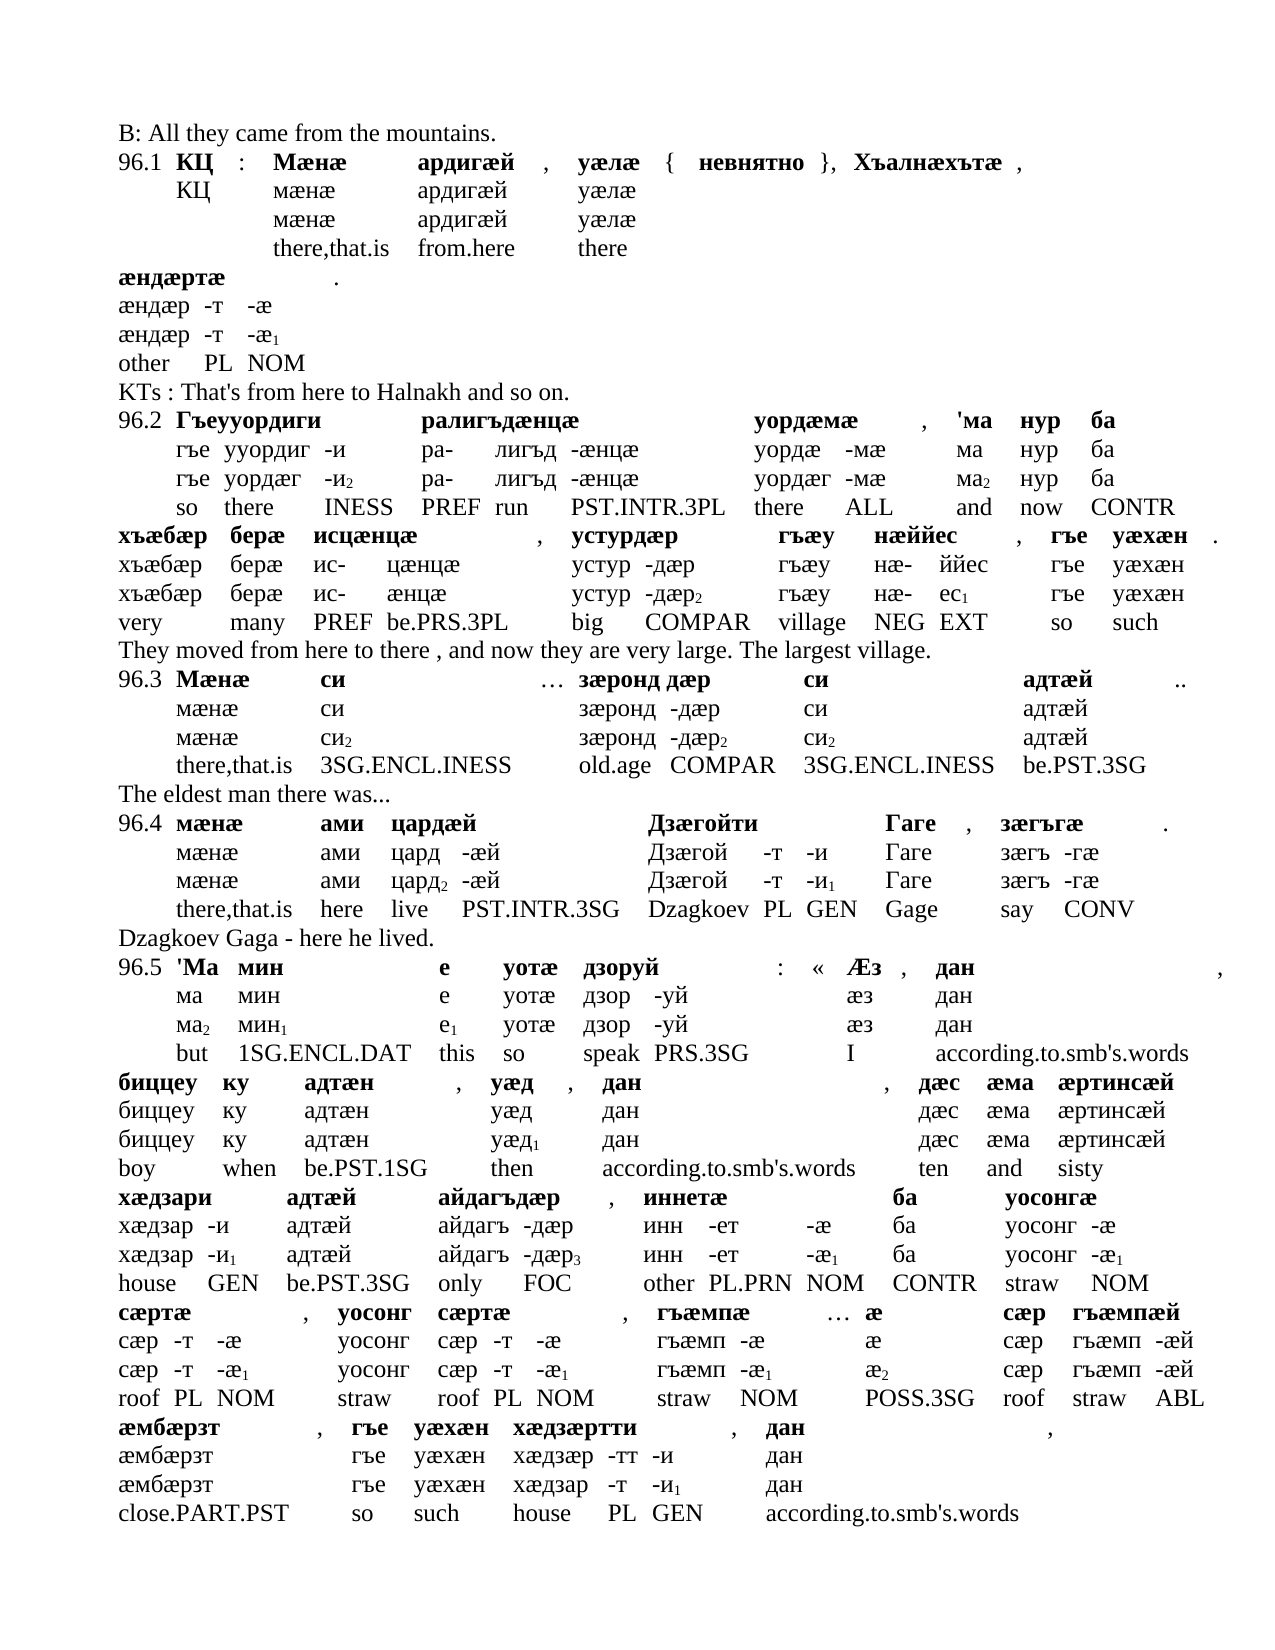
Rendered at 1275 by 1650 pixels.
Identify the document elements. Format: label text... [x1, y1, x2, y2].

text PL [493, 1383, 522, 1412]
text гъæмп [657, 1326, 726, 1354]
text PREF [421, 492, 481, 521]
text 96.1 [118, 147, 162, 176]
text -æнцæ [571, 434, 726, 463]
text ардигæй [417, 176, 515, 204]
text speak [583, 1038, 640, 1067]
text such [413, 1498, 485, 1527]
text уосонгæ [1005, 1182, 1163, 1211]
text -и1 [207, 1239, 259, 1268]
text мæнæ [176, 693, 292, 722]
text лигъд [495, 463, 557, 492]
text ку [222, 1096, 277, 1124]
text so [351, 1498, 386, 1527]
text е1 [439, 1009, 475, 1038]
text -и1 [806, 866, 857, 894]
text say [1000, 894, 1050, 923]
text æртинсæй [1058, 1124, 1166, 1153]
text дзор [583, 1009, 640, 1038]
text … [539, 664, 565, 693]
text The eldest man there was... [118, 779, 1249, 808]
text -гæ [1064, 866, 1135, 894]
text NOM [1091, 1268, 1149, 1297]
text адтæн [304, 1096, 428, 1124]
text уæлæ [578, 204, 636, 233]
text Dzagkoev [648, 894, 749, 923]
text берæ [230, 578, 285, 607]
text other [643, 1268, 694, 1297]
text roof [118, 1383, 160, 1412]
text house [118, 1268, 194, 1297]
text хæдзæр [513, 1441, 594, 1469]
text берæ [230, 521, 299, 549]
text æндæр [118, 291, 190, 319]
text дан [766, 1412, 1033, 1441]
text boy [118, 1153, 195, 1182]
text ку [222, 1124, 277, 1153]
text … [826, 1297, 851, 1326]
text -æ [217, 1326, 275, 1354]
text уордæг [224, 463, 310, 492]
text æз [846, 1009, 873, 1038]
text уотæ [503, 952, 569, 981]
text 'ма [956, 406, 1006, 434]
text ис- [313, 549, 373, 578]
text B: All they came from the mountains. [118, 118, 1249, 147]
text -т [763, 837, 792, 866]
text , [1016, 147, 1037, 176]
text гъе [1051, 521, 1099, 549]
text уордæмæ [754, 406, 907, 434]
text зæронд дæр [578, 664, 789, 693]
text -æ [1091, 1211, 1149, 1239]
text зæгъ [1000, 866, 1050, 894]
text Гъеууордиги [176, 406, 407, 434]
text KTs : That's from here to Halnakh and so on. [118, 377, 1249, 406]
text , [1217, 952, 1238, 981]
text айдагъ [438, 1211, 509, 1239]
text when [222, 1153, 277, 1182]
text -ет [708, 1239, 792, 1268]
text уæхæн [413, 1441, 485, 1469]
text , [921, 406, 942, 434]
text зæгъгæ [1000, 808, 1149, 837]
text си [320, 693, 512, 722]
text PL [608, 1498, 638, 1527]
text биццеу [118, 1096, 195, 1124]
text NEG [874, 607, 925, 636]
text ис- [313, 578, 373, 607]
text 'Ма [176, 952, 224, 981]
text адтæй [286, 1239, 410, 1268]
text дан [766, 1469, 1019, 1498]
text -мæ [845, 434, 894, 463]
text æндæртæ [118, 262, 319, 291]
text уæлæ [578, 147, 650, 176]
text гъе [1051, 549, 1085, 578]
text -и [806, 837, 857, 866]
text дан [935, 981, 1189, 1009]
text -мæ [845, 463, 894, 492]
text GEN [207, 1268, 259, 1297]
text гъе [176, 463, 210, 492]
text гъе [351, 1412, 400, 1441]
text Gage [885, 894, 938, 923]
text there [754, 492, 831, 521]
text гъæмпæ [657, 1297, 812, 1326]
text мæнæ [273, 176, 390, 204]
text , [966, 808, 987, 837]
text уæхæн [1112, 521, 1198, 549]
text roof [1003, 1383, 1045, 1412]
text ами [320, 837, 363, 866]
text адтæй [1023, 664, 1160, 693]
text æндæр [118, 319, 190, 348]
text сæртæ [118, 1297, 289, 1326]
text адтæй [286, 1182, 424, 1211]
text according.to.smb's.words [935, 1038, 1189, 1067]
text -т [493, 1326, 522, 1354]
text -дæр2 [645, 578, 751, 607]
text Хъалнæхътæ [853, 147, 1002, 176]
text NOM [247, 348, 305, 377]
text -т [204, 291, 233, 319]
text EXT [939, 607, 988, 636]
text 96.5 [118, 952, 162, 981]
text -гæ [1064, 837, 1135, 866]
text PST.INTR.3PL [571, 492, 726, 521]
text -т [174, 1326, 203, 1354]
text ууордиг [224, 434, 310, 463]
text сæр [1003, 1354, 1045, 1383]
text : [777, 952, 798, 981]
text there,that.is [176, 894, 292, 923]
text уордæг [754, 463, 831, 492]
text ма2 [176, 1009, 210, 1038]
text уæд1 [490, 1124, 539, 1153]
text , [622, 1297, 643, 1326]
text си2 [803, 722, 995, 751]
text цæнцæ [387, 549, 509, 578]
text -и2 [324, 463, 394, 492]
text хæдзæртти [513, 1412, 717, 1441]
text гъæу [778, 578, 846, 607]
text сæр [437, 1354, 479, 1383]
text хæдзар [513, 1469, 594, 1498]
text -т [174, 1354, 203, 1383]
text so [1051, 607, 1085, 636]
text гъæмп [1072, 1354, 1141, 1383]
text « [812, 952, 833, 981]
text мæнæ [176, 808, 306, 837]
text -æ [247, 291, 305, 319]
text Dzagkoev Gaga - here he lived. [118, 923, 1249, 952]
text ами [320, 866, 363, 894]
text ма2 [956, 463, 992, 492]
text уотæ [503, 1009, 556, 1038]
text . [1162, 808, 1183, 837]
text си2 [320, 722, 512, 751]
text and [956, 492, 992, 521]
text ALL [845, 492, 894, 521]
text ардигæй [417, 147, 529, 176]
text { [664, 147, 685, 176]
text зæронд [578, 722, 656, 751]
text устур [571, 549, 631, 578]
text -æ1 [217, 1354, 275, 1383]
text сæр [118, 1354, 160, 1383]
text дан [935, 952, 1203, 981]
text COMPAR [645, 607, 751, 636]
text -æй [462, 866, 620, 894]
text невнятно [698, 147, 805, 176]
text straw [1072, 1383, 1141, 1412]
text мин [238, 981, 411, 1009]
text CONV [1064, 894, 1135, 923]
text хъæбæр [118, 549, 202, 578]
text big [571, 607, 631, 636]
text ба [892, 1211, 977, 1239]
text there [578, 233, 636, 262]
text NOM [806, 1268, 865, 1297]
text дан [602, 1067, 870, 1096]
text NOM [217, 1383, 275, 1412]
text уæхæн [1112, 549, 1184, 578]
text ба [1091, 434, 1175, 463]
text 3SG.ENCL.INESS [320, 751, 512, 779]
text гъе [351, 1469, 386, 1498]
text лигъд [495, 434, 557, 463]
text -т [493, 1354, 522, 1383]
text FOC [523, 1268, 581, 1297]
text Мæнæ [273, 147, 403, 176]
text -и [207, 1211, 259, 1239]
text PREF [313, 607, 373, 636]
text уæхæн [413, 1412, 499, 1441]
text and [986, 1153, 1030, 1182]
text цард2 [391, 866, 448, 894]
text according.to.smb's.words [766, 1498, 1019, 1527]
text уосонг [1005, 1211, 1077, 1239]
text КЦ [176, 176, 211, 204]
text -дæр [523, 1211, 581, 1239]
text here [320, 894, 363, 923]
text æ [865, 1326, 975, 1354]
text устурдæр [571, 521, 764, 549]
text ййес [939, 549, 988, 578]
text хæдзари [118, 1182, 273, 1211]
text æртинсæй [1058, 1067, 1180, 1096]
text NOM [536, 1383, 594, 1412]
text -æй [1155, 1326, 1205, 1354]
text then [490, 1153, 539, 1182]
text айдагъдæр [438, 1182, 594, 1211]
text 96.3 [118, 664, 162, 693]
text close.PART.PST [118, 1498, 289, 1527]
text дан [766, 1441, 1019, 1469]
text дæс [918, 1124, 959, 1153]
text инн [643, 1239, 694, 1268]
text Мæнæ [176, 664, 306, 693]
text гъе [351, 1441, 386, 1469]
text гъе [1051, 578, 1085, 607]
text , [303, 1297, 324, 1326]
text , [543, 147, 564, 176]
text -и [652, 1441, 703, 1469]
text нур [1020, 434, 1063, 463]
text уосонг [337, 1326, 410, 1354]
text си [803, 664, 1009, 693]
text PL [763, 894, 792, 923]
text устур [571, 578, 631, 607]
text цардæй [391, 808, 634, 837]
text дæс [918, 1096, 959, 1124]
text æз [846, 981, 873, 1009]
text КЦ [176, 147, 224, 176]
text Дзæгойти [648, 808, 871, 837]
text уæд [490, 1067, 553, 1096]
text мин1 [238, 1009, 411, 1038]
text such [1112, 607, 1184, 636]
text дзор [583, 981, 640, 1009]
text ардигæй [417, 204, 515, 233]
text -æ1 [1091, 1239, 1149, 1268]
text 3SG.ENCL.INESS [803, 751, 995, 779]
text уосонг [337, 1297, 424, 1326]
text from.here [417, 233, 515, 262]
text уосонг [1005, 1239, 1077, 1268]
text исцæнцæ [313, 521, 523, 549]
text , [317, 1412, 338, 1441]
text 96.4 [118, 808, 162, 837]
text GEN [806, 894, 857, 923]
text æртинсæй [1058, 1096, 1166, 1124]
text Дзæгой [648, 866, 749, 894]
text live [391, 894, 448, 923]
text адтæй [286, 1211, 410, 1239]
text straw [657, 1383, 726, 1412]
text Дзæгой [648, 837, 749, 866]
text æмбæрзт [118, 1441, 289, 1469]
text зæгъ [1000, 837, 1050, 866]
text ку [222, 1067, 290, 1096]
text PST.INTR.3SG [462, 894, 620, 923]
text -æ1 [247, 319, 305, 348]
text -æ [806, 1211, 865, 1239]
text сæр [1003, 1297, 1058, 1326]
text -æй [462, 837, 620, 866]
text -т [608, 1469, 638, 1498]
text INESS [324, 492, 394, 521]
text 96.2 [118, 406, 162, 434]
text æ2 [865, 1354, 975, 1383]
text ten [918, 1153, 959, 1182]
text -æ1 [536, 1354, 594, 1383]
text only [438, 1268, 509, 1297]
text гъæмп [657, 1354, 726, 1383]
text адтæн [304, 1124, 428, 1153]
text NOM [740, 1383, 798, 1412]
text хъæбæр [118, 521, 216, 549]
text so [503, 1038, 556, 1067]
text PL [204, 348, 233, 377]
text COMPAR [670, 751, 776, 779]
text there,that.is [273, 233, 390, 262]
text 1SG.ENCL.DAT [238, 1038, 411, 1067]
text : [238, 147, 259, 176]
text е [439, 981, 475, 1009]
text зæронд [578, 693, 656, 722]
text be.PRS.3PL [387, 607, 509, 636]
text -и1 [652, 1469, 703, 1498]
text there,that.is [176, 751, 292, 779]
text æнцæ [387, 578, 509, 607]
text CONTR [1091, 492, 1175, 521]
text æма [986, 1067, 1044, 1096]
text now [1020, 492, 1063, 521]
text сæртæ [437, 1297, 608, 1326]
text Гаге [885, 837, 938, 866]
text POSS.3SG [865, 1383, 975, 1412]
text ба [1091, 406, 1189, 434]
text ра- [421, 463, 481, 492]
text village [778, 607, 846, 636]
text биццеу [118, 1124, 195, 1153]
text -æ1 [806, 1239, 865, 1268]
text нур [1020, 406, 1077, 434]
text хæдзар [118, 1239, 194, 1268]
text -дæр [670, 693, 776, 722]
text -и [324, 434, 394, 463]
text хъæбæр [118, 578, 202, 607]
text æ [865, 1297, 989, 1326]
text дан [935, 1009, 1189, 1038]
text ра- [421, 434, 481, 463]
text -ет [708, 1211, 792, 1239]
text . [1212, 521, 1233, 549]
text гъæу [778, 521, 860, 549]
text хæдзар [118, 1211, 194, 1239]
text . [333, 262, 354, 291]
text мæнæ [176, 837, 292, 866]
text дæс [918, 1067, 973, 1096]
text very [118, 607, 202, 636]
text this [439, 1038, 475, 1067]
text гъæмп [1072, 1326, 1141, 1354]
text }, [818, 147, 839, 176]
text CONTR [892, 1268, 977, 1297]
text æмбæрзт [118, 1469, 289, 1498]
text PL.PRN [708, 1268, 792, 1297]
text , [456, 1067, 477, 1096]
text мæнæ [176, 866, 292, 894]
text е [439, 952, 489, 981]
text уæхæн [413, 1469, 485, 1498]
text нур [1020, 463, 1063, 492]
text ба [1091, 463, 1175, 492]
text ралигъдæнцæ [421, 406, 740, 434]
text ба [892, 1182, 991, 1211]
text straw [337, 1383, 410, 1412]
text .. [1174, 664, 1195, 693]
text run [495, 492, 557, 521]
text PRS.3SG [654, 1038, 749, 1067]
text уæхæн [1112, 578, 1184, 607]
text дан [602, 1096, 856, 1124]
text be.PST.3SG [286, 1268, 410, 1297]
text дзоруй [583, 952, 763, 981]
text roof [437, 1383, 479, 1412]
text -тт [608, 1441, 638, 1469]
text Гаге [885, 866, 938, 894]
text , [883, 1067, 904, 1096]
text -æ [740, 1326, 798, 1354]
text нæ- [874, 549, 925, 578]
text уæлæ [578, 176, 636, 204]
text -дæр2 [670, 722, 776, 751]
text адтæн [304, 1067, 442, 1096]
text гъе [176, 434, 210, 463]
text ABL [1155, 1383, 1205, 1412]
text Æз [846, 952, 887, 981]
text ба [892, 1239, 977, 1268]
text other [118, 348, 190, 377]
text -уй [654, 1009, 749, 1038]
text сæр [118, 1326, 160, 1354]
text ес1 [939, 578, 988, 607]
text -уй [654, 981, 749, 1009]
text сæр [1003, 1326, 1045, 1354]
text but [176, 1038, 210, 1067]
text , [901, 952, 922, 981]
text инн [643, 1211, 694, 1239]
text , [1016, 521, 1037, 549]
text according.to.smb's.words [602, 1153, 856, 1182]
text уотæ [503, 981, 556, 1009]
text PL [174, 1383, 203, 1412]
text адтæй [1023, 722, 1147, 751]
text , [731, 1412, 752, 1441]
text берæ [230, 549, 285, 578]
text ами [320, 808, 377, 837]
text so [176, 492, 210, 521]
text уордæ [754, 434, 831, 463]
text æма [986, 1124, 1030, 1153]
text нæ- [874, 578, 925, 607]
text дан [602, 1124, 856, 1153]
text there [224, 492, 310, 521]
text цард [391, 837, 448, 866]
text айдагъ [438, 1239, 509, 1268]
text ма [176, 981, 210, 1009]
text -дæр [645, 549, 751, 578]
text сæр [437, 1326, 479, 1354]
text be.PST.3SG [1023, 751, 1147, 779]
text биццеу [118, 1067, 208, 1096]
text нæййес [874, 521, 1002, 549]
text Гаге [885, 808, 952, 837]
text -æ1 [740, 1354, 798, 1383]
text house [513, 1498, 594, 1527]
text уосонг [337, 1354, 410, 1383]
text , [1047, 1412, 1068, 1441]
text old.age [578, 751, 656, 779]
text адтæй [1023, 693, 1147, 722]
text æма [986, 1096, 1030, 1124]
text си [803, 693, 995, 722]
text straw [1005, 1268, 1077, 1297]
text They moved from here to there , and now they are very large. The largest village. [118, 636, 1249, 664]
text , [567, 1067, 588, 1096]
text sisty [1058, 1153, 1166, 1182]
text гъæу [778, 549, 846, 578]
text I [846, 1038, 873, 1067]
text -т [763, 866, 792, 894]
text мин [238, 952, 425, 981]
text be.PST.1SG [304, 1153, 428, 1182]
text -æй [1155, 1354, 1205, 1383]
text гъæмпæй [1072, 1297, 1219, 1326]
text -æ [536, 1326, 594, 1354]
text -æнцæ [571, 463, 726, 492]
text мæнæ [273, 204, 390, 233]
text -т [204, 319, 233, 348]
text си [320, 664, 526, 693]
text , [537, 521, 558, 549]
text ма [956, 434, 992, 463]
text иннетæ [643, 1182, 878, 1211]
text æмбæрзт [118, 1412, 303, 1441]
text GEN [652, 1498, 703, 1527]
text -дæр3 [523, 1239, 581, 1268]
text мæнæ [176, 722, 292, 751]
text , [608, 1182, 629, 1211]
text уæд [490, 1096, 539, 1124]
text many [230, 607, 285, 636]
